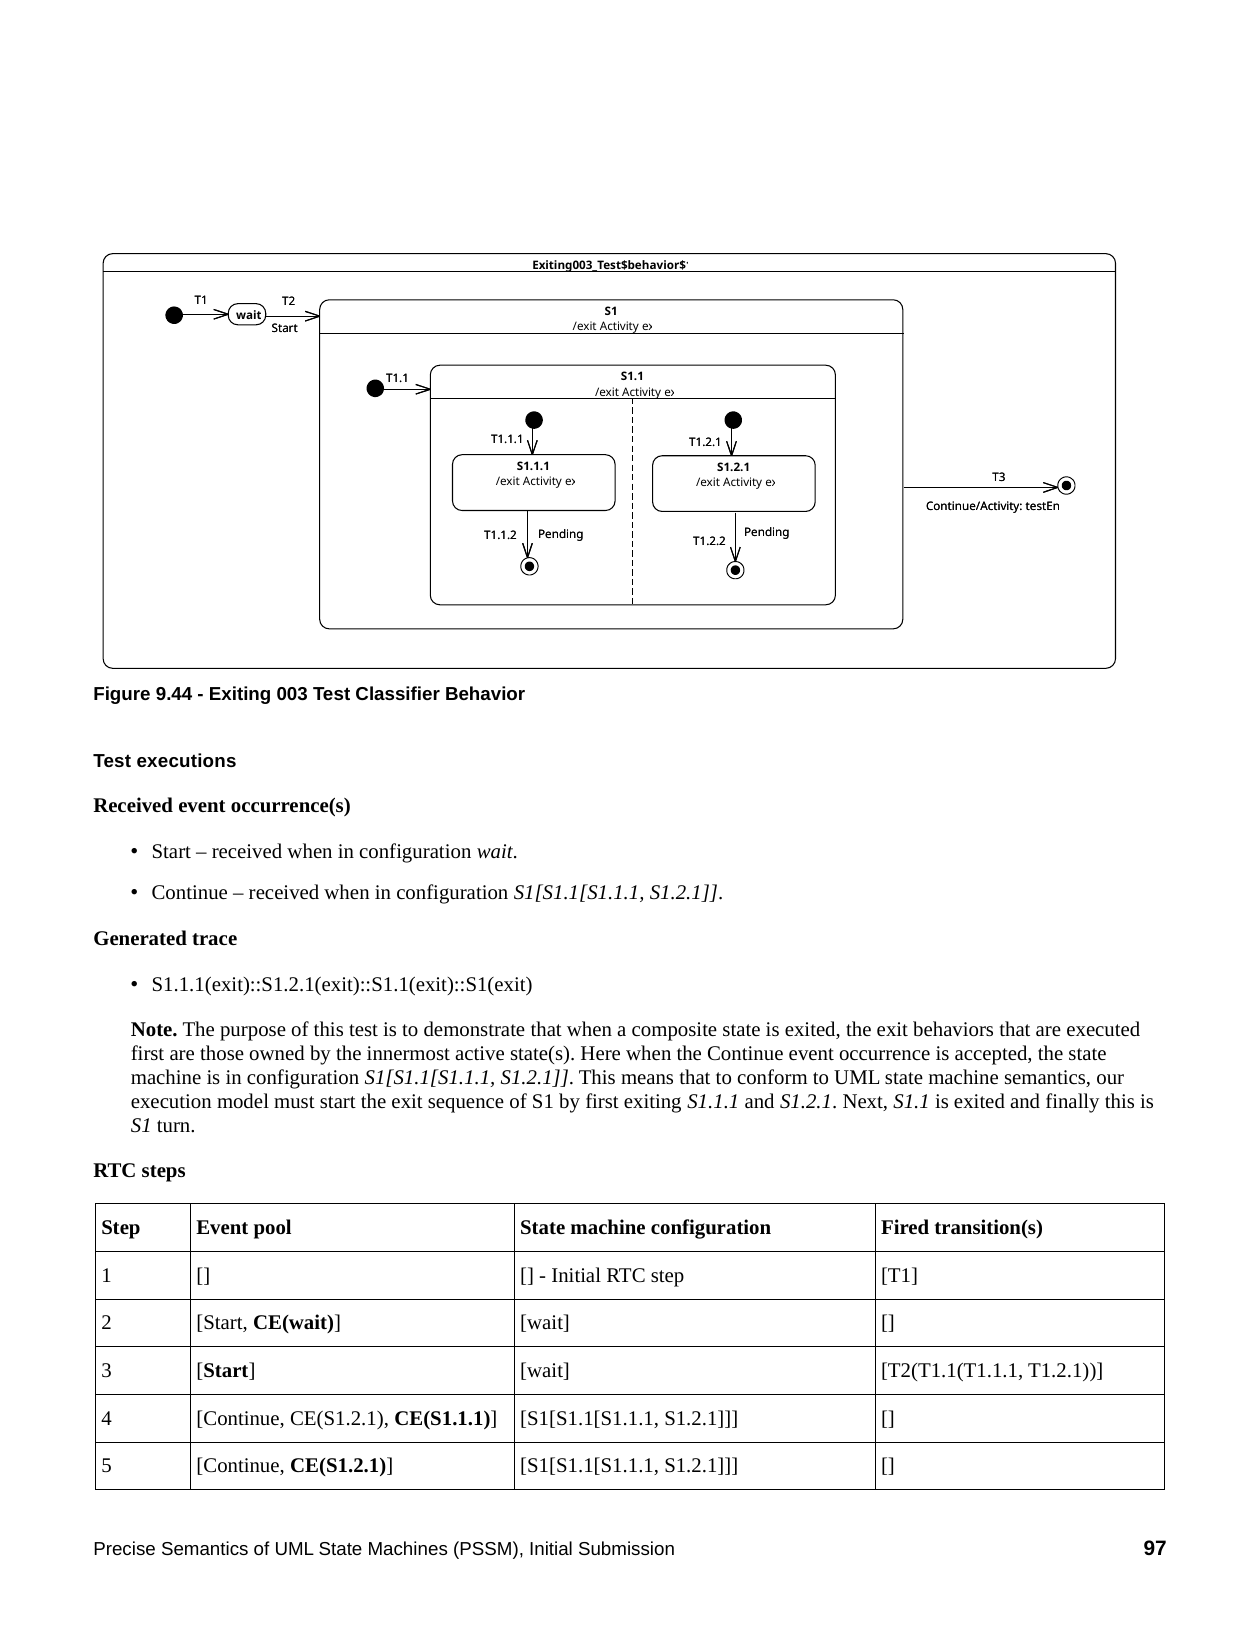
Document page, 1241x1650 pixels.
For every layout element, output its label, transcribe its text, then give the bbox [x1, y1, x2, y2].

table_header [191, 1204, 514, 1251]
subtitle Test executions [93, 750, 1164, 772]
list Start – received when in configuration wait. [131, 838, 1164, 863]
table_cell [515, 1347, 875, 1394]
table_cell [191, 1395, 514, 1442]
table_cell [876, 1443, 1164, 1489]
table_cell [876, 1395, 1164, 1442]
text Figure 9.44 - Exiting 003 Test Classifier Behavior [93, 243, 1127, 704]
table_cell [515, 1443, 875, 1489]
table_cell [876, 1300, 1164, 1346]
table_cell [96, 1443, 190, 1489]
table_cell [191, 1300, 514, 1346]
table_cell [96, 1395, 190, 1442]
table_cell [876, 1252, 1164, 1298]
table_cell [876, 1347, 1164, 1394]
text Generated trace [93, 925, 1164, 949]
table_cell [96, 1300, 190, 1346]
table_header [515, 1204, 875, 1251]
table_cell [515, 1300, 875, 1346]
list S1.1.1(exit)::S1.2.1(exit)::S1.1(exit)::S1(exit) [131, 971, 1164, 996]
table_header [876, 1204, 1164, 1251]
table_cell [191, 1252, 514, 1298]
table_cell [191, 1443, 514, 1489]
table_cell [515, 1252, 875, 1298]
list Continue – received when in configuration S1[S1.1[S1.1.1, S1.2.1]]. [131, 879, 1164, 904]
table_cell [96, 1347, 190, 1394]
table_header [96, 1204, 190, 1251]
text Received event occurrence(s) [93, 793, 1164, 817]
text Note. The purpose of this test is to demonstrate that when a composite state is exited, the exit behaviors that are executed first are those owned by the innermost active state(s). Here when the Continue event occurrence is accepted, the state machine is in configuration S1[S1.1[S1.1.1, S1.2.1]]. This means that to conform to UML state machine semantics, our execution model must start the exit sequence of S1 by first exiting S1.1.1 and S1.2.1. Next, S1.1 is exited and finally this is S1 turn. [131, 1017, 1164, 1137]
text RTC steps [93, 1158, 1164, 1182]
table_cell [96, 1252, 190, 1298]
table_cell [191, 1347, 514, 1394]
table_cell [515, 1395, 875, 1442]
